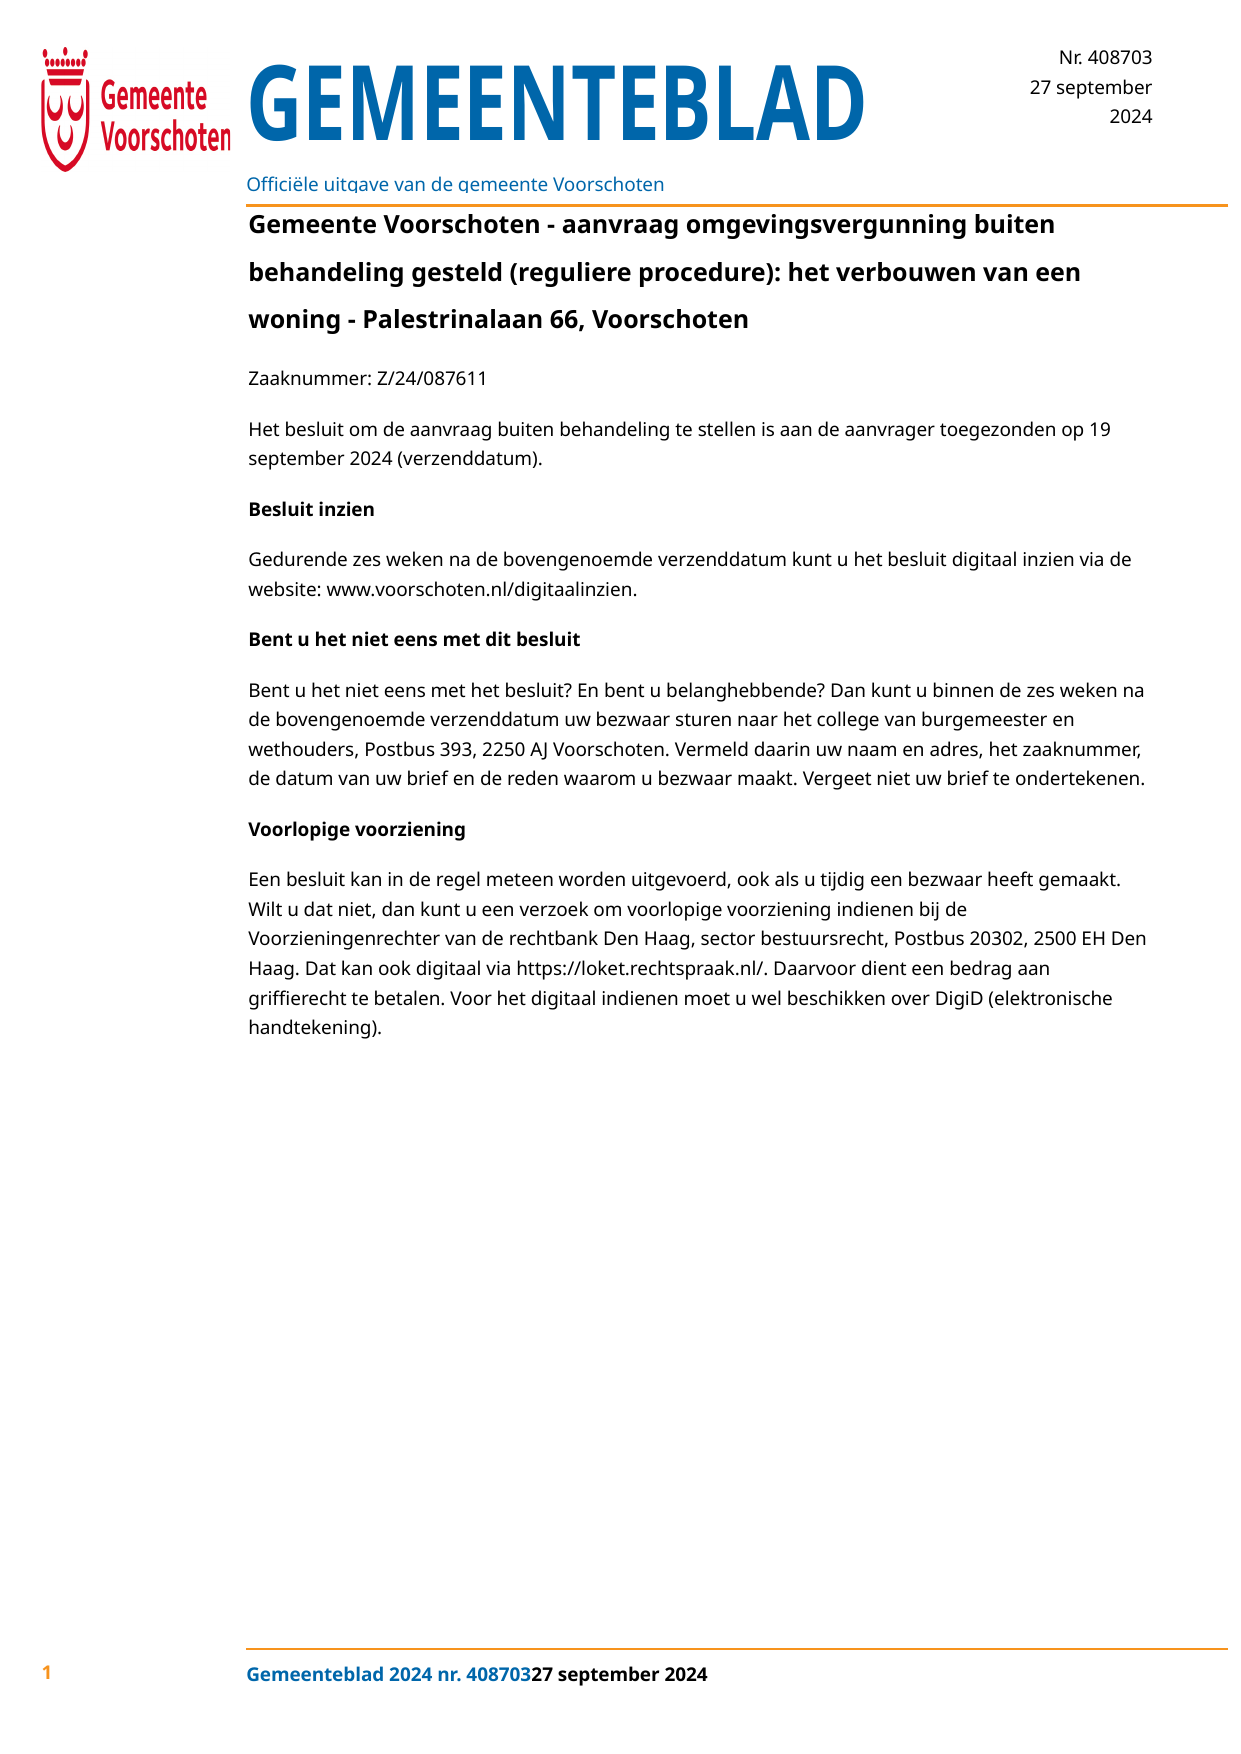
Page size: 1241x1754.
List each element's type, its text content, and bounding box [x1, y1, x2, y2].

text Bent u het niet eens met dit besluit [248, 626, 1152, 652]
text Besluit inzien [248, 496, 1152, 522]
text Het besluit om de aanvraag buiten behandeling te stellen is aan de aanvrager toegezonden op 19 september 2024 (verzenddatum). [248, 416, 1152, 471]
text Voorlopige voorziening [248, 816, 1152, 842]
text Zaaknummer: Z/24/087611 [248, 366, 1152, 391]
text Gedurende zes weken na de bovengenoemde verzenddatum kunt u het besluit digitaal inzien via de website: www.voorschoten.nl/digitaalinzien. [248, 546, 1152, 602]
text Gemeente Voorschoten - aanvraag omgevingsvergunning buiten behandeling gesteld (reguliere procedure): het verbouwen van een woning - Palestrinalaan 66, Voorschoten [248, 207, 1152, 336]
text Bent u het niet eens met het besluit? En bent u belanghebbende? Dan kunt u binnen de zes weken na de bovengenoemde verzenddatum uw bezwaar sturen naar het college van burgemeester en wethouders, Postbus 393, 2250 AJ Voorschoten. Vermeld daarin uw naam en adres, het zaaknummer, de datum van uw brief en de reden waarom u bezwaar maakt. Vergeet niet uw brief te ondertekenen. [248, 677, 1152, 791]
picture [41, 47, 231, 172]
text Een besluit kan in de regel meteen worden uitgevoerd, ook als u tijdig een bezwaar heeft gemaakt. Wilt u dat niet, dan kunt u een verzoek om voorlopige voorziening indienen bij de Voorzieningenrechter van de rechtbank Den Haag, sector bestuursrecht, Postbus 20302, 2500 EH Den Haag. Dat kan ook digitaal via https://loket.rechtspraak.nl/. Daarvoor dient een bedrag aan griffierecht te betalen. Voor het digitaal indienen moet u wel beschikken over DigiD (elektronische handtekening). [248, 866, 1152, 1040]
